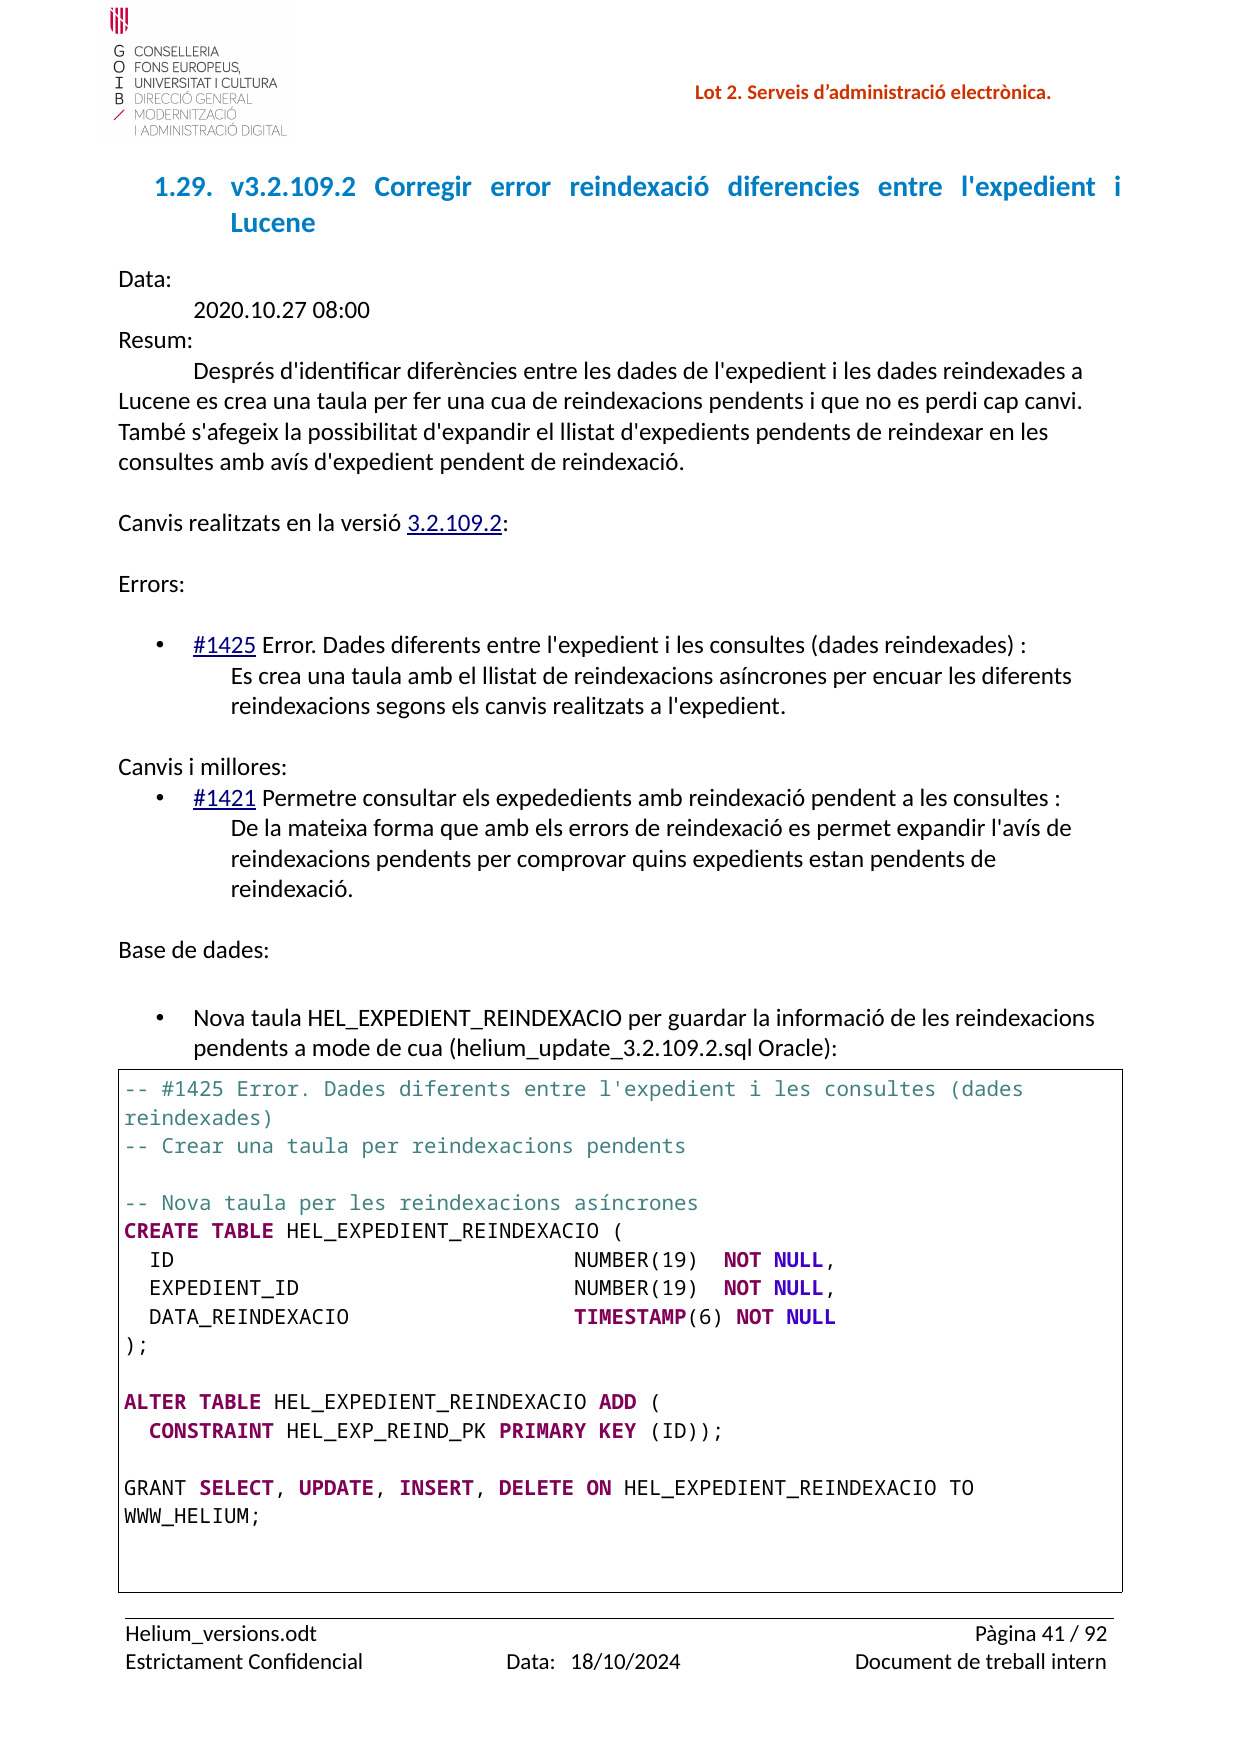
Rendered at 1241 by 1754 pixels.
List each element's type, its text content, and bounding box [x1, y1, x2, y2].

table_header -- #1425 Error. Dades diferents entre l'expedient i les consultes (dades reindexades) -- Crear una taula per reindexacions pendents -- Nova taula per les reindexacions asíncrones CREATE TABLE HEL_EXPEDIENT_REINDEXACIO ( ID NUMBER(19) NOT NULL, EXPEDIENT_ID NUMBER(19) NOT NULL, DATA_REINDEXACIO TIMESTAMP(6) NOT NULL ); ALTER TABLE HEL_EXPEDIENT_REINDEXACIO ADD ( CONSTRAINT HEL_EXP_REIND_PK PRIMARY KEY (ID)); GRANT SELECT, UPDATE, INSERT, DELETE ON HEL_EXPEDIENT_REINDEXACIO TO WWW_HELIUM; [119, 1070, 1122, 1592]
list #1421 Permetre consultar els expededients amb reindexació pendent a les consultes : [156, 782, 1122, 813]
text Després d'identificar diferències entre les dades de l'expedient i les dades reindexades a Lucene es crea una taula per fer una cua de reindexacions pendents i que no es perdi cap canvi. També s'afegeix la possibilitat d'expandir el llistat d'expedients pendents de reindexar en les consultes amb avís d'expedient pendent de reindexació. [118, 355, 1122, 477]
list Nova taula HEL_EXPEDIENT_REINDEXACIO per guardar la informació de les reindexacions pendents a mode de cua (helium_update_3.2.109.2.sql Oracle): [156, 1002, 1122, 1063]
text Data: [118, 263, 1122, 294]
text Canvis realitzats en la versió 3.2.109.2: [118, 507, 1122, 538]
list De la mateixa forma que amb els errors de reindexació es permet expandir l'avís de reindexacions pendents per comprovar quins expedients estan pendents de reindexació. [193, 813, 1122, 904]
text Resum: [118, 324, 1122, 355]
list Es crea una taula amb el llistat de reindexacions asíncrones per encuar les diferents reindexacions segons els canvis realitzats a l'expedient. [193, 660, 1122, 721]
picture [100, 0, 297, 144]
text Base de dades: [118, 935, 1122, 965]
text Errors: [118, 568, 1122, 599]
text 2020.10.27 08:00 [118, 294, 1122, 324]
text Canvis i millores: [118, 752, 1122, 782]
list #1425 Error. Dades diferents entre l'expedient i les consultes (dades reindexades) : [156, 629, 1122, 660]
subtitle v3.2.109.2 Corregir error reindexació diferencies entre l'expedient i Lucene [153, 168, 1122, 239]
